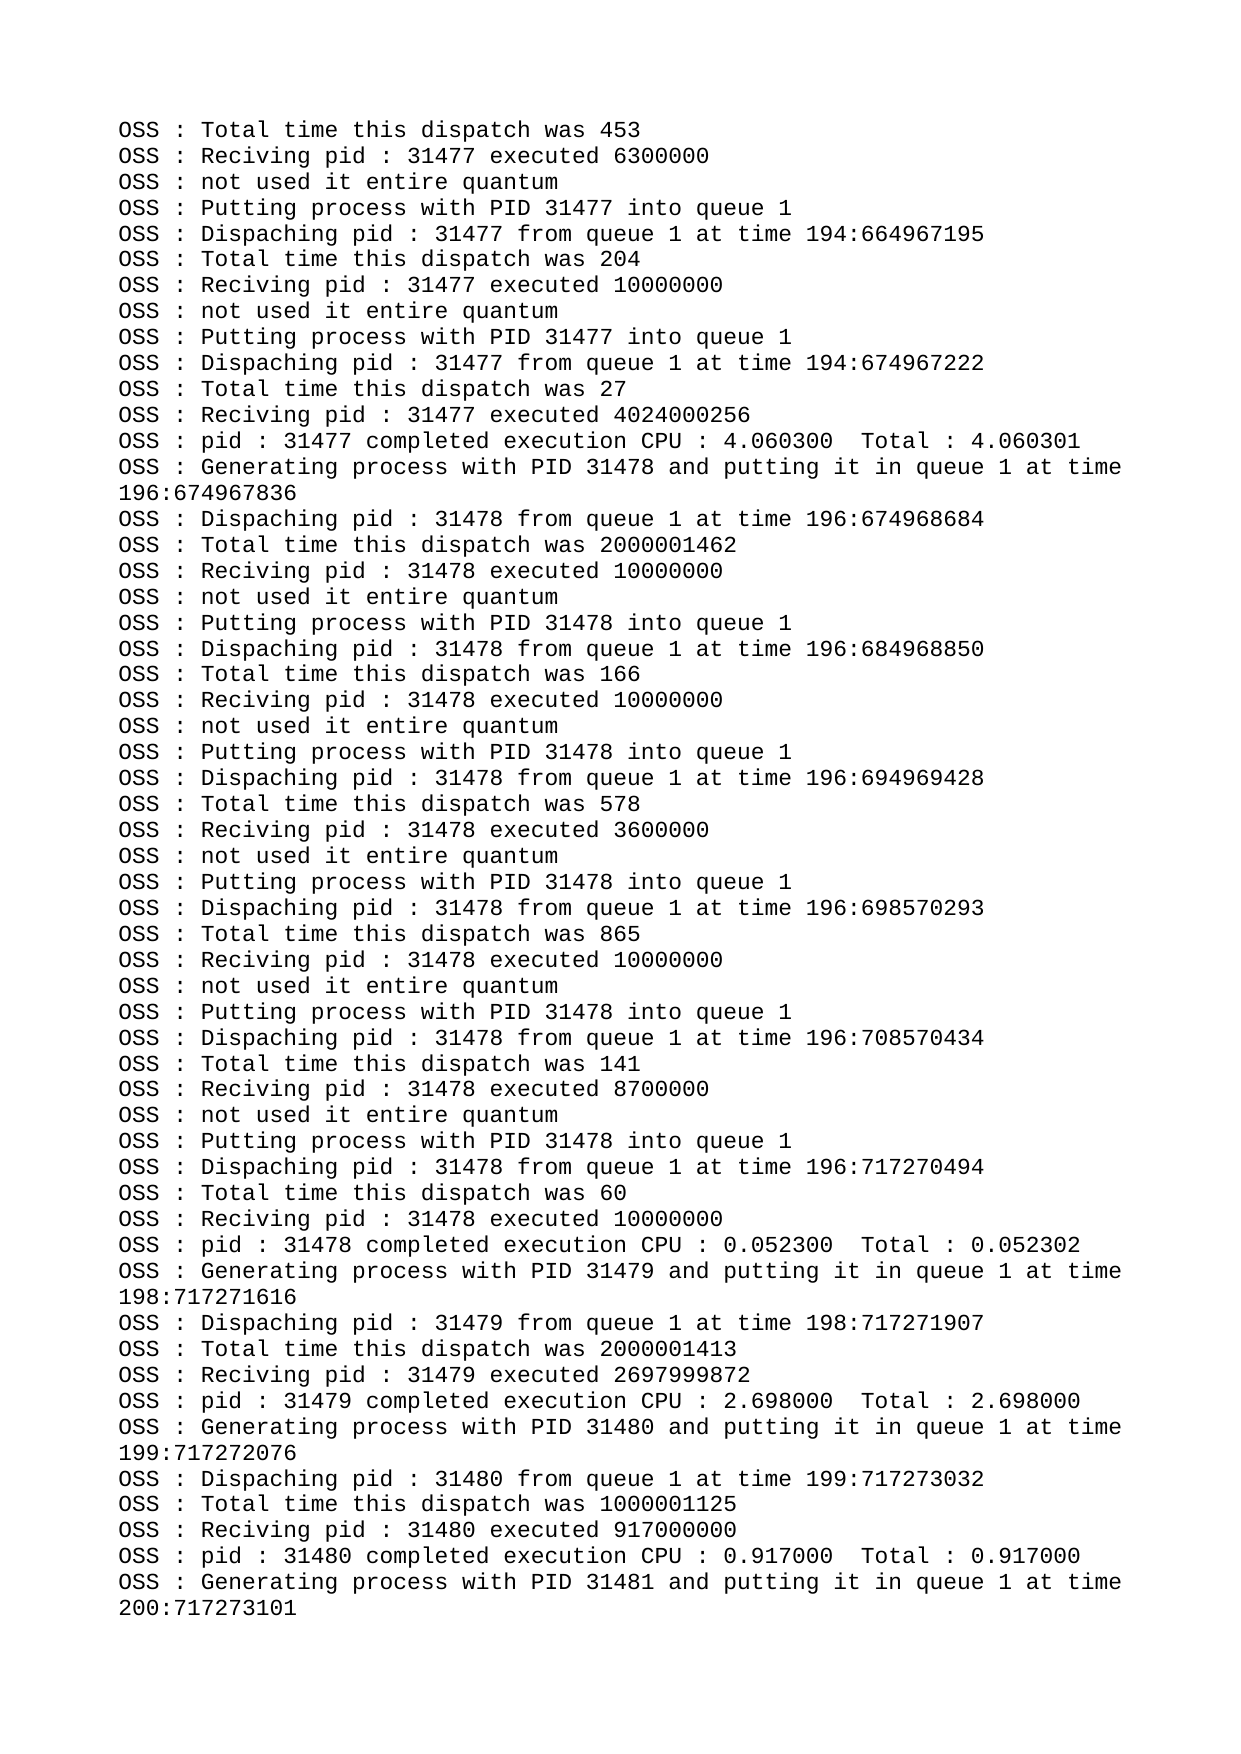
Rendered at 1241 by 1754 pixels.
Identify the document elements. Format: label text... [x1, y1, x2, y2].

text OSS : pid : 31479 completed execution CPU : 2.698000 Total : 2.698000 [118, 1389, 1122, 1415]
text OSS : not used it entire quantum [118, 170, 1122, 196]
text OSS : Generating process with PID 31481 and putting it in queue 1 at time 200:717273101 [118, 1571, 1122, 1622]
text OSS : Dispaching pid : 31479 from queue 1 at time 198:717271907 [118, 1311, 1122, 1337]
text OSS : not used it entire quantum [118, 300, 1122, 326]
text OSS : Dispaching pid : 31478 from queue 1 at time 196:684968850 [118, 637, 1122, 663]
text OSS : Reciving pid : 31477 executed 6300000 [118, 144, 1122, 170]
text OSS : Generating process with PID 31480 and putting it in queue 1 at time 199:717272076 [118, 1415, 1122, 1467]
text OSS : Reciving pid : 31478 executed 10000000 [118, 1207, 1122, 1233]
text OSS : Total time this dispatch was 453 [118, 118, 1122, 144]
text OSS : Total time this dispatch was 204 [118, 248, 1122, 274]
text OSS : pid : 31477 completed execution CPU : 4.060300 Total : 4.060301 [118, 429, 1122, 455]
text OSS : Dispaching pid : 31478 from queue 1 at time 196:717270494 [118, 1156, 1122, 1182]
text OSS : not used it entire quantum [118, 585, 1122, 611]
text OSS : Total time this dispatch was 2000001462 [118, 533, 1122, 559]
text OSS : Total time this dispatch was 27 [118, 377, 1122, 403]
text OSS : Putting process with PID 31478 into queue 1 [118, 611, 1122, 637]
text OSS : Reciving pid : 31478 executed 8700000 [118, 1078, 1122, 1104]
text OSS : Putting process with PID 31478 into queue 1 [118, 1000, 1122, 1026]
text OSS : not used it entire quantum [118, 715, 1122, 741]
text OSS : pid : 31478 completed execution CPU : 0.052300 Total : 0.052302 [118, 1233, 1122, 1259]
text OSS : Total time this dispatch was 166 [118, 663, 1122, 689]
text OSS : Putting process with PID 31478 into queue 1 [118, 1130, 1122, 1156]
text OSS : Generating process with PID 31479 and putting it in queue 1 at time 198:717271616 [118, 1259, 1122, 1311]
text OSS : pid : 31480 completed execution CPU : 0.917000 Total : 0.917000 [118, 1545, 1122, 1571]
text OSS : Dispaching pid : 31477 from queue 1 at time 194:674967222 [118, 352, 1122, 377]
text OSS : not used it entire quantum [118, 1104, 1122, 1130]
text OSS : Reciving pid : 31478 executed 10000000 [118, 948, 1122, 974]
text OSS : Total time this dispatch was 578 [118, 792, 1122, 818]
text OSS : Reciving pid : 31478 executed 10000000 [118, 689, 1122, 715]
text OSS : Putting process with PID 31477 into queue 1 [118, 196, 1122, 222]
text OSS : Total time this dispatch was 60 [118, 1182, 1122, 1207]
text OSS : Dispaching pid : 31478 from queue 1 at time 196:674968684 [118, 507, 1122, 533]
text OSS : Reciving pid : 31480 executed 917000000 [118, 1519, 1122, 1545]
text OSS : not used it entire quantum [118, 844, 1122, 870]
text OSS : Generating process with PID 31478 and putting it in queue 1 at time 196:674967836 [118, 455, 1122, 507]
text OSS : Putting process with PID 31478 into queue 1 [118, 741, 1122, 767]
text OSS : Total time this dispatch was 865 [118, 922, 1122, 948]
text OSS : Reciving pid : 31477 executed 4024000256 [118, 403, 1122, 429]
text OSS : Dispaching pid : 31478 from queue 1 at time 196:708570434 [118, 1026, 1122, 1052]
text OSS : Dispaching pid : 31477 from queue 1 at time 194:664967195 [118, 222, 1122, 248]
text OSS : Total time this dispatch was 1000001125 [118, 1493, 1122, 1519]
text OSS : Dispaching pid : 31478 from queue 1 at time 196:698570293 [118, 896, 1122, 922]
text OSS : Putting process with PID 31477 into queue 1 [118, 326, 1122, 352]
text OSS : Dispaching pid : 31478 from queue 1 at time 196:694969428 [118, 767, 1122, 792]
text OSS : Reciving pid : 31479 executed 2697999872 [118, 1363, 1122, 1389]
text OSS : Putting process with PID 31478 into queue 1 [118, 870, 1122, 896]
text OSS : Reciving pid : 31477 executed 10000000 [118, 274, 1122, 300]
text OSS : Reciving pid : 31478 executed 3600000 [118, 818, 1122, 844]
text OSS : Dispaching pid : 31480 from queue 1 at time 199:717273032 [118, 1467, 1122, 1493]
text OSS : Total time this dispatch was 141 [118, 1052, 1122, 1078]
text OSS : not used it entire quantum [118, 974, 1122, 1000]
text OSS : Total time this dispatch was 2000001413 [118, 1337, 1122, 1363]
text OSS : Reciving pid : 31478 executed 10000000 [118, 559, 1122, 585]
